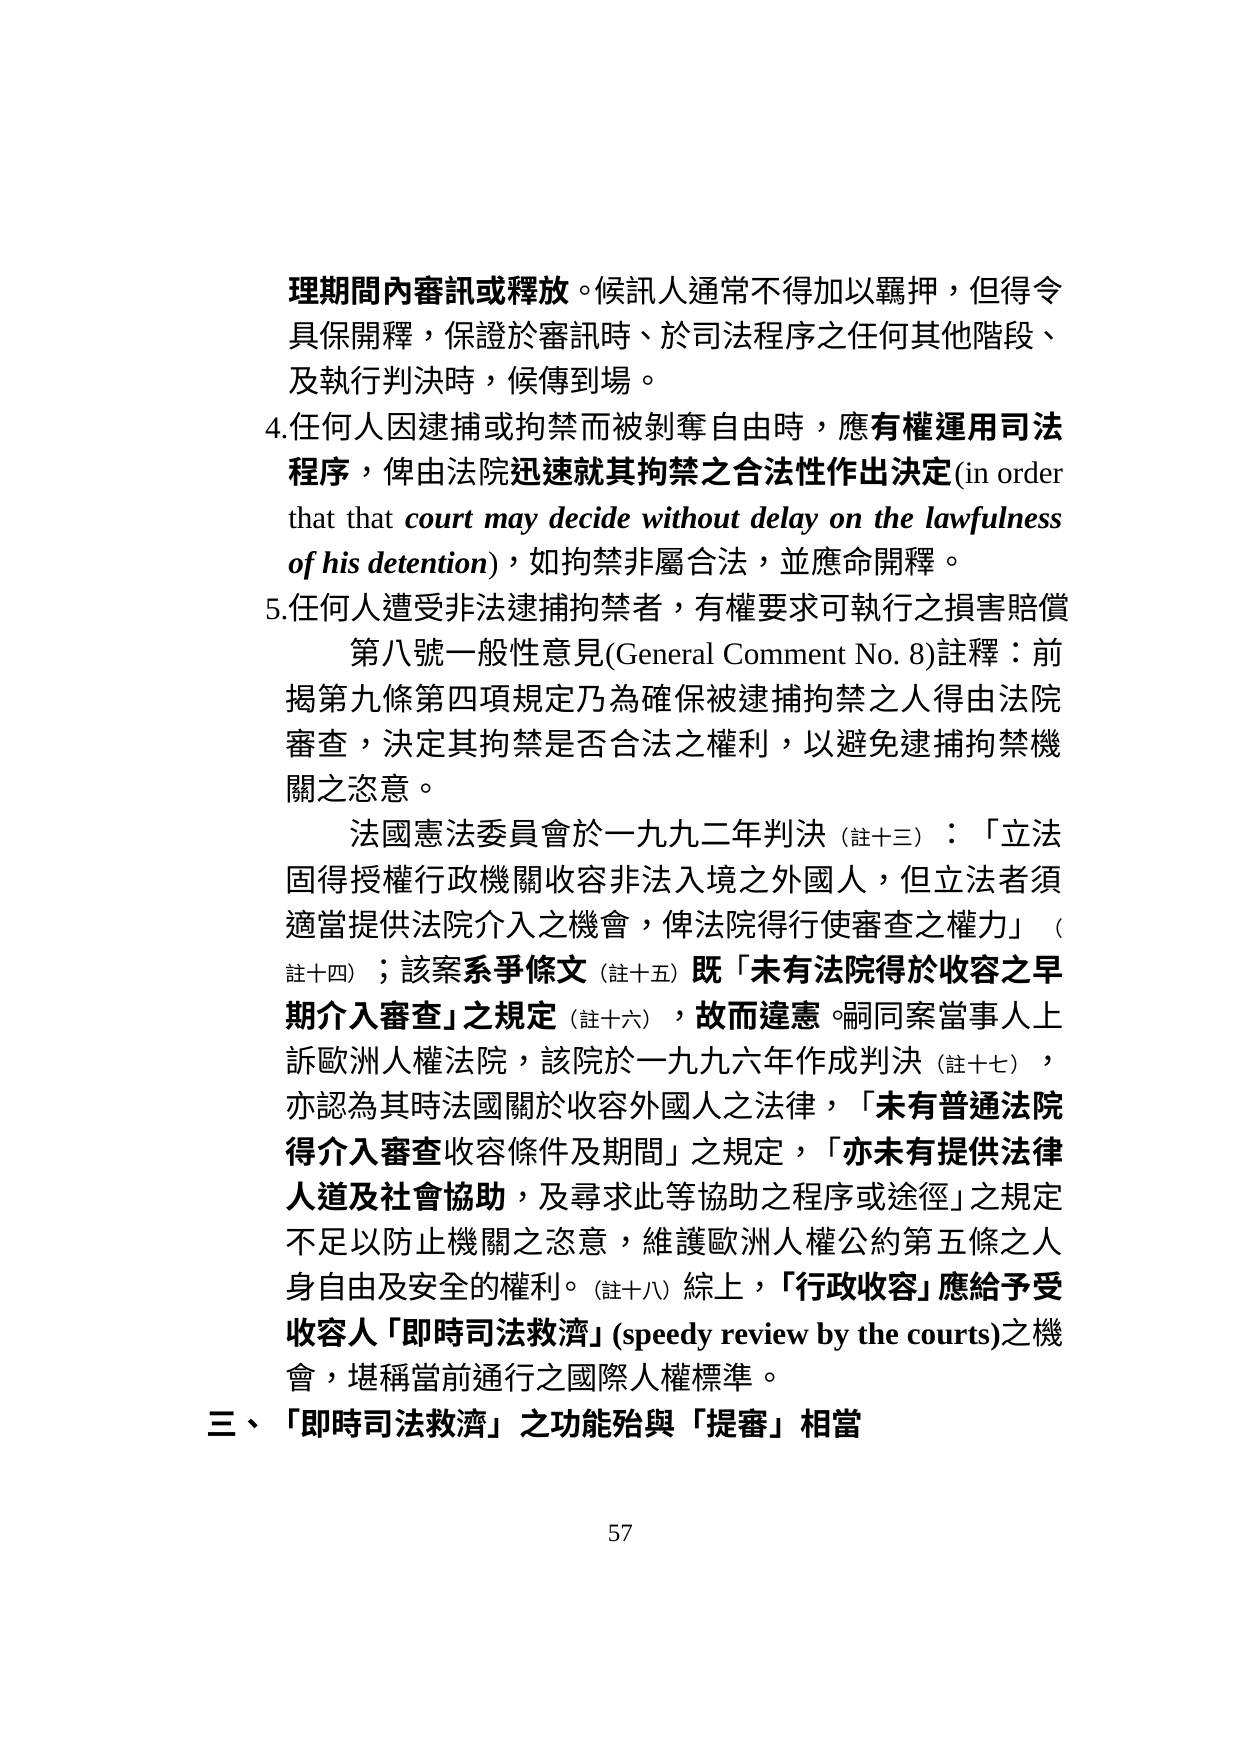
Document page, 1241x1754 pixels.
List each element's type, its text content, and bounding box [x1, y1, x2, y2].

text 理期間內審訊或釋放。候訊人通常不得加以羈押，但得令具保開釋，保證於審訊時、於司法程序之任何其他階段、及執行判決時，候傳到場。 [265, 266, 1063, 402]
text 第八號一般性意見(General Comment No. 8)註釋：前揭第九條第四項規定乃為確保被逮捕拘禁之人得由法院審查，決定其拘禁是否合法之權利，以避免逮捕拘禁機關之恣意。 [285, 628, 1063, 809]
text 法國憲法委員會於一九九二年判決（註十三）：「立法固得授權行政機關收容非法入境之外國人，但立法者須適當提供法院介入之機會，俾法院得行使審查之權力」（註十四）；該案系爭條文（註十五）既「未有法院得於收容之早期介入審查」之規定（註十六），故而違憲。嗣同案當事人上訴歐洲人權法院，該院於一九九六年作成判決（註十七），亦認為其時法國關於收容外國人之法律，「未有普通法院得介入審查收容條件及期間」之規定，「亦未有提供法律、人道及社會協助，及尋求此等協助之程序或途徑」之規定，不足以防止機關之恣意，維護歐洲人權公約第五條之人身自由及安全的權利。（註十八）綜上，「行政收容」應給予受收容人「即時司法救濟」(speedy review by the courts)之機會，堪稱當前通行之國際人權標準。 [285, 809, 1063, 1399]
text 4.任何人因逮捕或拘禁而被剝奪自由時，應有權運用司法程序，俾由法院迅速就其拘禁之合法性作出決定(in order that that court may decide without delay on the lawfulness of his detention)，如拘禁非屬合法，並應命開釋。 [265, 402, 1063, 583]
text 5.任何人遭受非法逮捕拘禁者，有權要求可執行之損害賠償。 [265, 583, 1063, 628]
text 三、「即時司法救濟」之功能殆與「提審」相當 [206, 1399, 1063, 1444]
